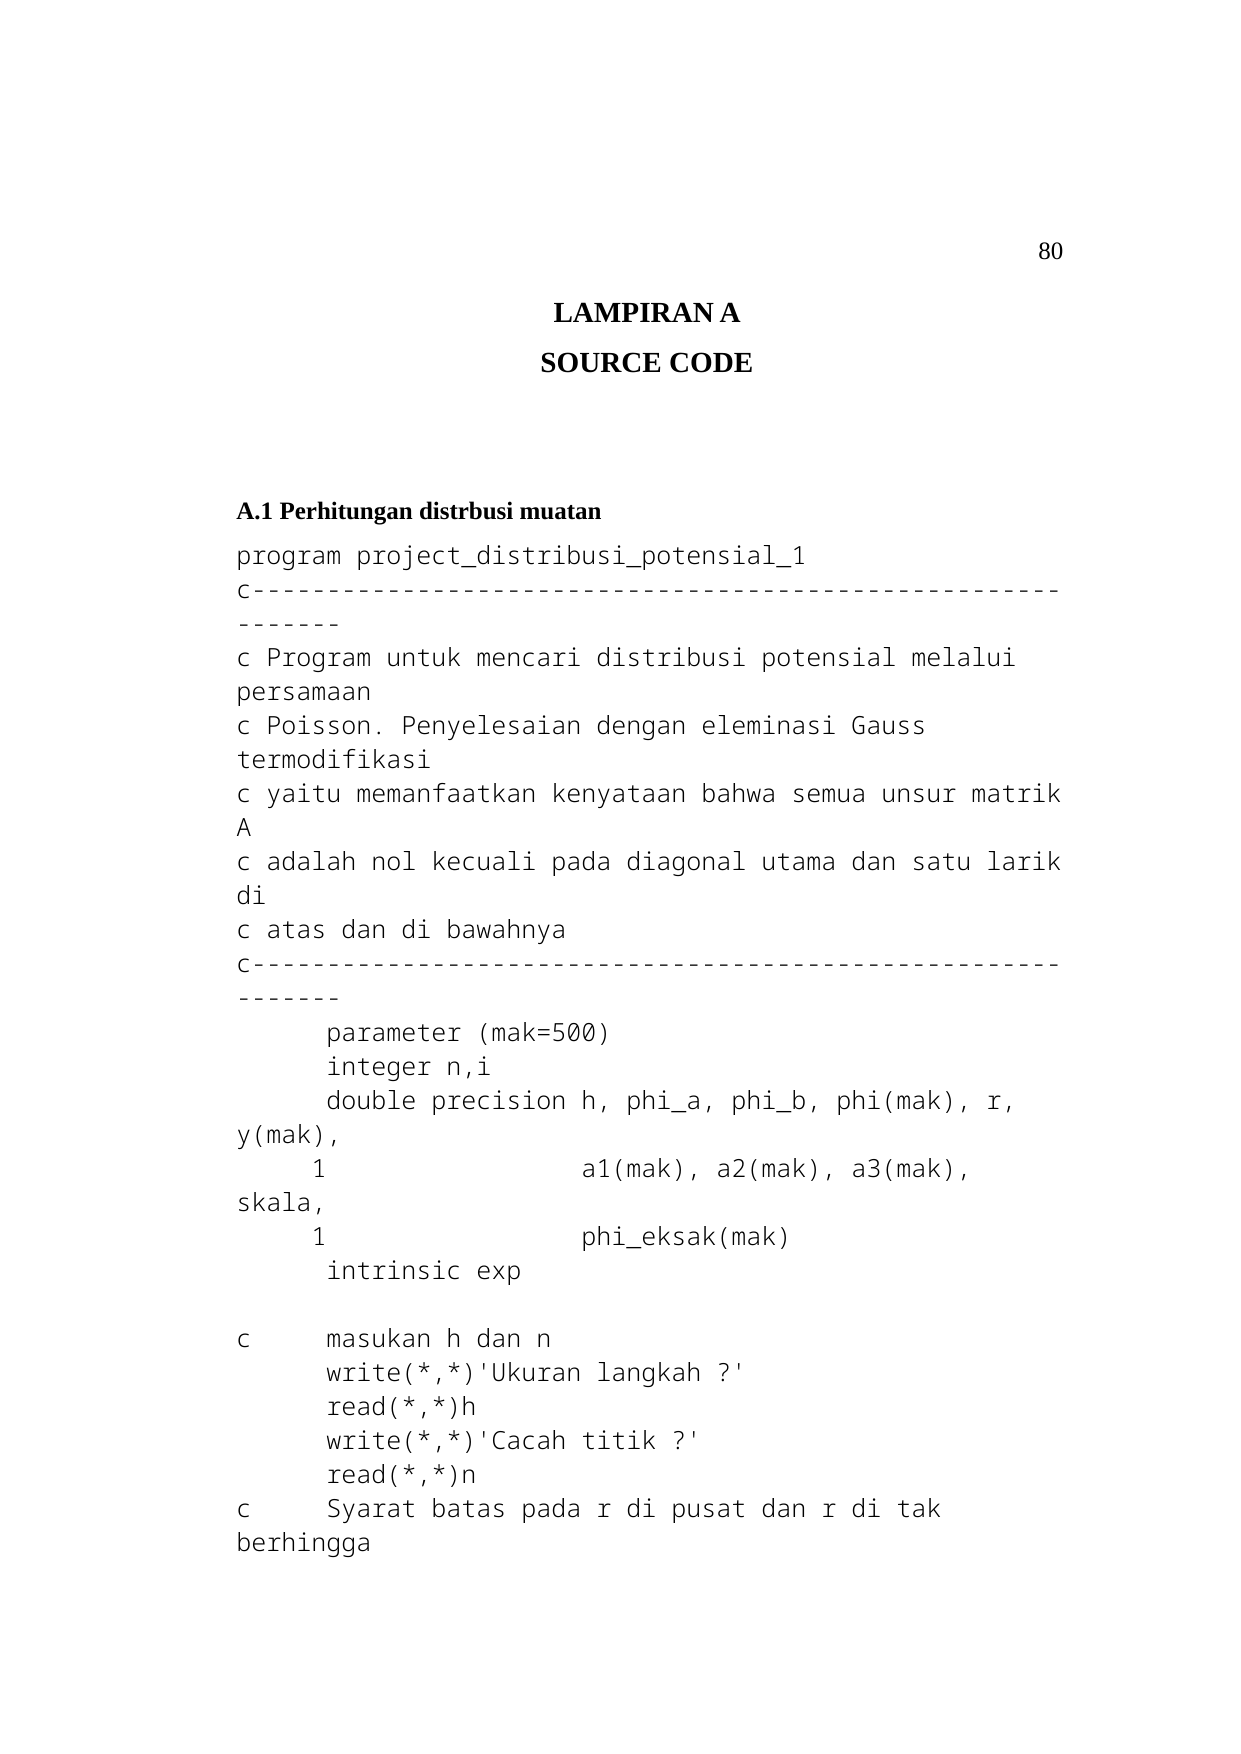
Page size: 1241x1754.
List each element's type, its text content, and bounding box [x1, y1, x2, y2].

subtitle Source code [230, 295, 1063, 379]
text integer n,i [236, 1048, 1063, 1082]
text double precision h, phi_a, phi_b, phi(mak), r, y(mak), [236, 1082, 1063, 1150]
subtitle Perhitungan distrbusi muatan [236, 496, 1063, 525]
text c yaitu memanfaatkan kenyataan bahwa semua unsur matrik A [236, 776, 1063, 844]
text c Program untuk mencari distribusi potensial melalui persamaan [236, 639, 1063, 708]
text read(*,*)n [236, 1457, 1063, 1491]
text c Syarat batas pada r di pusat dan r di tak berhingga [236, 1491, 1063, 1559]
text 1 a1(mak), a2(mak), a3(mak), skala, [236, 1150, 1063, 1218]
text c------------------------------------------------------------- [236, 571, 1063, 639]
text program project_distribusi_potensial_1 [236, 537, 1063, 571]
text c Poisson. Penyelesaian dengan eleminasi Gauss termodifikasi [236, 708, 1063, 776]
text read(*,*)h [236, 1389, 1063, 1423]
text write(*,*)'Ukuran langkah ?' [236, 1355, 1063, 1389]
text c atas dan di bawahnya [236, 912, 1063, 946]
text c masukan h dan n [236, 1321, 1063, 1355]
text c adalah nol kecuali pada diagonal utama dan satu larik di [236, 844, 1063, 912]
text c------------------------------------------------------------- [236, 946, 1063, 1014]
text parameter (mak=500) [236, 1014, 1063, 1048]
text intrinsic exp [236, 1253, 1063, 1287]
text write(*,*)'Cacah titik ?' [236, 1423, 1063, 1457]
text 1 phi_eksak(mak) [236, 1218, 1063, 1253]
